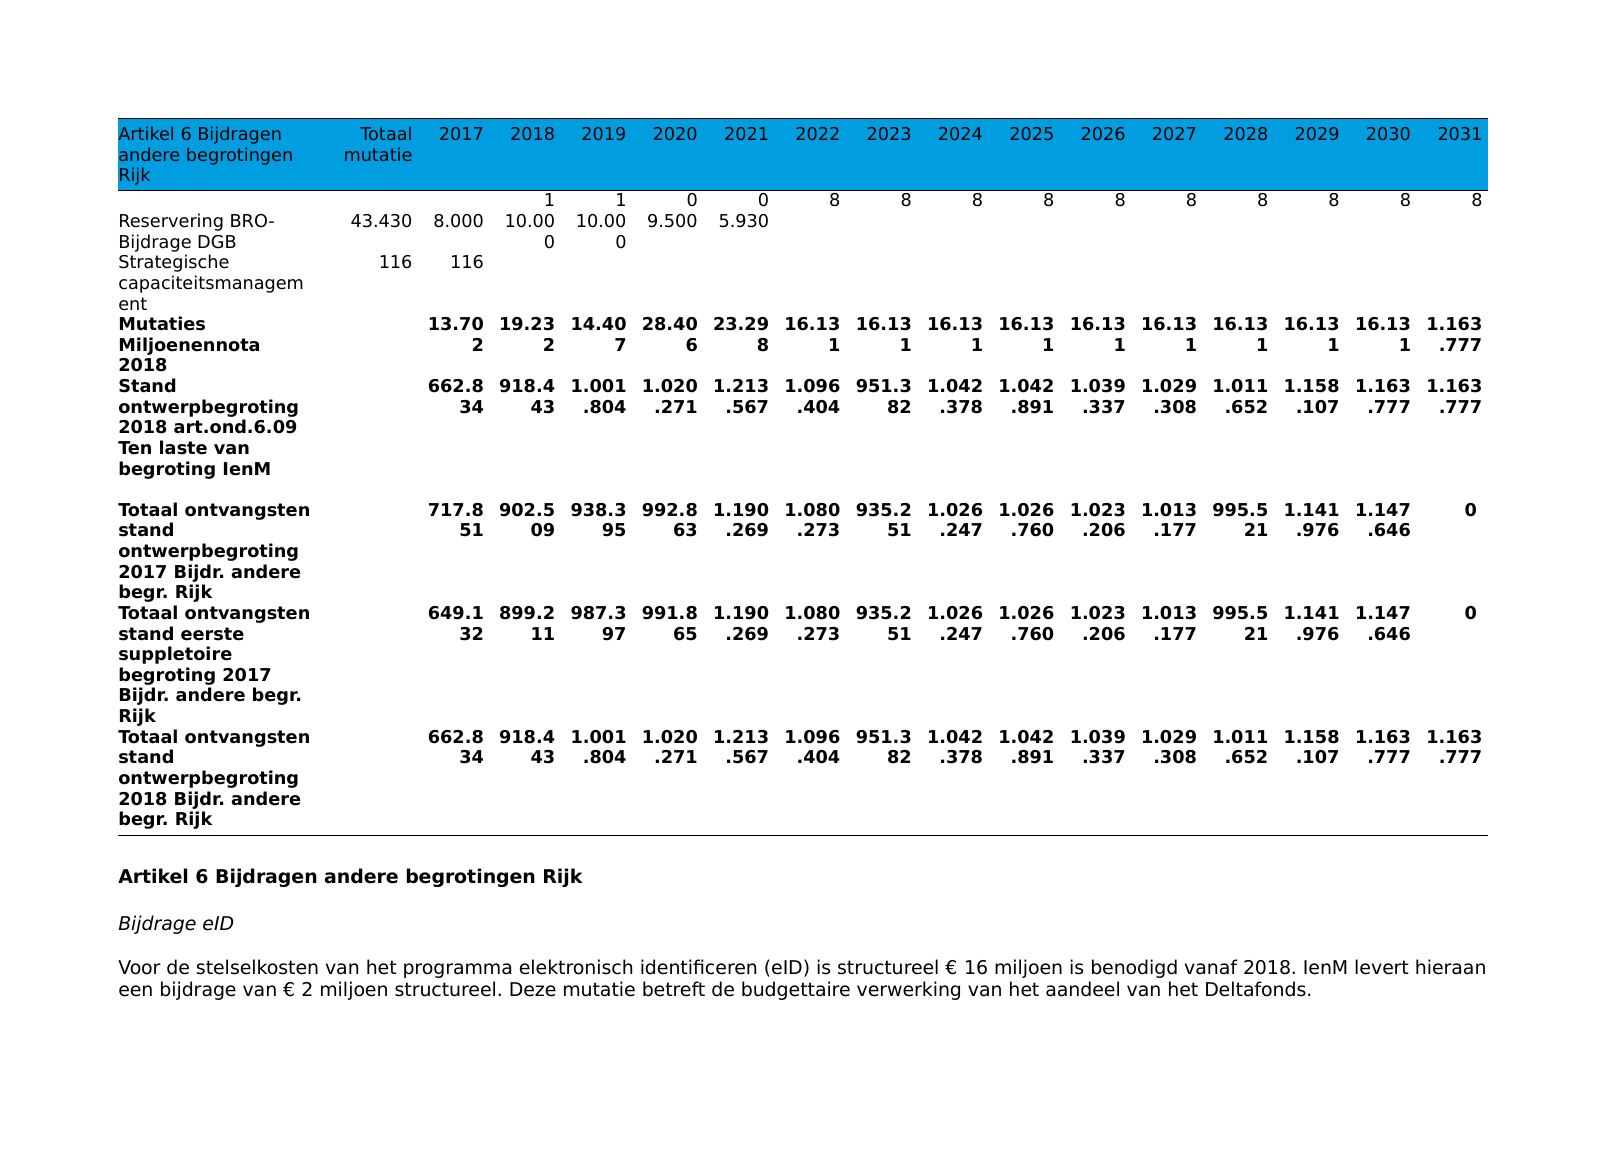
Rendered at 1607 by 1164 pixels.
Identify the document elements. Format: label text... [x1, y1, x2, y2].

table_cell 8 [1131, 191, 1203, 211]
table_cell 16.131 [918, 314, 989, 376]
table_cell 1.158.107 [1274, 727, 1345, 834]
table_cell 899.211 [490, 603, 561, 727]
table_cell 9.500 [632, 211, 703, 252]
table_cell 8 [846, 191, 917, 211]
table_cell [1345, 479, 1417, 500]
table_header 2018 [490, 119, 561, 190]
table_cell 1.141.976 [1274, 603, 1345, 727]
table_header 2017 [418, 119, 489, 190]
table_cell 8 [1274, 191, 1345, 211]
table_cell [918, 479, 989, 500]
table_cell 1.029.308 [1131, 727, 1203, 834]
table_cell [312, 376, 418, 479]
table_cell 10.000 [561, 211, 632, 252]
table_cell 43.430 [312, 211, 418, 252]
table_cell 19.232 [490, 314, 561, 376]
table_cell 1.042.378 [918, 727, 989, 834]
table_cell [1131, 211, 1203, 252]
table_cell 995.521 [1203, 500, 1274, 603]
table_cell 1.029.308 [1131, 376, 1203, 479]
table_cell Mutaties Miljoenennota 2018 [118, 314, 312, 376]
table_cell 1.026.247 [918, 603, 989, 727]
table_cell [490, 252, 561, 314]
table_cell 1.096.404 [775, 376, 846, 479]
table_cell 1.163.777 [1417, 314, 1488, 376]
table_cell 1.001.804 [561, 376, 632, 479]
text Voor de stelselkosten van het programma elektronisch identificeren (eID) is structureel € 16 miljoen is benodigd vanaf 2018. IenM levert hieraan een bijdrage van € 2 miljoen structureel. Deze mutatie betreft de budgettaire verwerking van het aandeel van het Deltafonds. [118, 957, 1488, 1001]
table_header 2019 [561, 119, 632, 190]
table_cell [1203, 211, 1274, 252]
table_cell 1.020.271 [632, 727, 703, 834]
table_cell 16.131 [989, 314, 1060, 376]
table_cell 1.039.337 [1060, 727, 1131, 834]
table_cell 1.080.273 [775, 500, 846, 603]
table_cell 1.147.646 [1345, 500, 1417, 603]
table_cell 0 [1417, 603, 1488, 727]
table_cell 902.509 [490, 500, 561, 603]
table_cell 116 [418, 252, 489, 314]
table_header 2020 [632, 119, 703, 190]
table_cell [846, 479, 917, 500]
table_cell 1.011.652 [1203, 727, 1274, 834]
table_cell [846, 252, 917, 314]
table_cell 1 [561, 191, 632, 211]
table_cell 951.382 [846, 727, 917, 834]
table_cell [312, 191, 418, 211]
table_cell [418, 191, 489, 211]
table_cell 8 [1417, 191, 1488, 211]
table_cell 1.141.976 [1274, 500, 1345, 603]
table_header Artikel 6 Bijdragen andere begrotingen Rijk [118, 119, 312, 190]
table_cell 1.042.378 [918, 376, 989, 479]
table_cell [1274, 252, 1345, 314]
table_cell [312, 500, 418, 603]
table_cell 1.147.646 [1345, 603, 1417, 727]
table_header Totaal mutatie [312, 119, 418, 190]
table_cell 1.163.777 [1417, 727, 1488, 834]
table_cell [989, 479, 1060, 500]
table_cell 649.132 [418, 603, 489, 727]
table_cell [1131, 252, 1203, 314]
table_cell [1060, 211, 1131, 252]
table_cell [989, 252, 1060, 314]
table_cell [312, 314, 418, 376]
table_cell [1060, 252, 1131, 314]
table_header 2027 [1131, 119, 1203, 190]
table_cell [1131, 479, 1203, 500]
table_cell [561, 479, 632, 500]
table_cell 14.407 [561, 314, 632, 376]
table_cell 23.298 [704, 314, 775, 376]
table_cell 1.020.271 [632, 376, 703, 479]
table_cell Totaal ontvangsten stand eerste suppletoire begroting 2017 Bijdr. andere begr. Rijk [118, 603, 312, 727]
table_cell 1.001.804 [561, 727, 632, 834]
table_cell [989, 211, 1060, 252]
table_cell [490, 479, 561, 500]
table_cell 1.163.777 [1417, 376, 1488, 479]
table_cell 1.158.107 [1274, 376, 1345, 479]
table_cell 16.131 [1274, 314, 1345, 376]
table_cell 1.096.404 [775, 727, 846, 834]
table_cell 1.190.269 [704, 500, 775, 603]
table_cell 991.865 [632, 603, 703, 727]
table_cell 938.395 [561, 500, 632, 603]
table_cell [704, 252, 775, 314]
table_cell 1.163.777 [1345, 727, 1417, 834]
table_cell 1.026.247 [918, 500, 989, 603]
table_cell 1.190.269 [704, 603, 775, 727]
table_cell [312, 479, 418, 500]
table_cell Totaal ontvangsten stand ontwerpbegroting 2017 Bijdr. andere begr. Rijk [118, 500, 312, 603]
table_cell 1.163.777 [1345, 376, 1417, 479]
table_cell 0 [632, 191, 703, 211]
table_header 2026 [1060, 119, 1131, 190]
table_cell [704, 479, 775, 500]
table_cell [418, 479, 489, 500]
table_cell 935.251 [846, 500, 917, 603]
table_cell Strategische capaciteitsmanagement [118, 252, 312, 314]
subtitle Artikel 6 Bijdragen andere begrotingen Rijk [118, 866, 1488, 887]
table_cell 918.443 [490, 376, 561, 479]
table_cell 8 [918, 191, 989, 211]
table_cell 1.039.337 [1060, 376, 1131, 479]
table_cell 1.042.891 [989, 376, 1060, 479]
table_cell [846, 211, 917, 252]
table_cell 918.443 [490, 727, 561, 834]
table_cell [1417, 252, 1488, 314]
table_cell 717.851 [418, 500, 489, 603]
table_cell [775, 252, 846, 314]
table_cell 8 [1060, 191, 1131, 211]
table_cell 1.042.891 [989, 727, 1060, 834]
table_header 2028 [1203, 119, 1274, 190]
table_cell [632, 479, 703, 500]
table_cell 935.251 [846, 603, 917, 727]
table_cell [1417, 479, 1488, 500]
table_cell Totaal ontvangsten stand ontwerpbegroting 2018 Bijdr. andere begr. Rijk [118, 727, 312, 834]
table_cell 8 [775, 191, 846, 211]
table_cell [1203, 252, 1274, 314]
table_cell [1417, 211, 1488, 252]
table_cell 1.023.206 [1060, 500, 1131, 603]
table_header 2030 [1345, 119, 1417, 190]
table_cell 16.131 [1345, 314, 1417, 376]
table_cell 0 [1417, 500, 1488, 603]
table_cell [632, 252, 703, 314]
table_cell 1.213.567 [704, 376, 775, 479]
table_cell 10.000 [490, 211, 561, 252]
table_cell 16.131 [1203, 314, 1274, 376]
table_header 2022 [775, 119, 846, 190]
table_cell 1.026.760 [989, 603, 1060, 727]
table_cell [1274, 211, 1345, 252]
table_cell 8 [1345, 191, 1417, 211]
table_cell 1.013.177 [1131, 500, 1203, 603]
table_cell [118, 479, 312, 500]
table_header 2021 [704, 119, 775, 190]
table_cell 1.011.652 [1203, 376, 1274, 479]
table_header 2023 [846, 119, 917, 190]
table_cell 995.521 [1203, 603, 1274, 727]
table_cell 16.131 [846, 314, 917, 376]
table_cell 16.131 [1131, 314, 1203, 376]
table_cell [1203, 479, 1274, 500]
table_cell 8 [989, 191, 1060, 211]
subtitle Bijdrage eID [118, 912, 1488, 934]
table_cell 0 [704, 191, 775, 211]
table_cell 1.026.760 [989, 500, 1060, 603]
table_cell [775, 479, 846, 500]
table_cell 1.023.206 [1060, 603, 1131, 727]
table_cell [918, 211, 989, 252]
table_cell 987.397 [561, 603, 632, 727]
table_cell [1274, 479, 1345, 500]
table_cell [1060, 479, 1131, 500]
table_cell 8 [1203, 191, 1274, 211]
table_cell 16.131 [775, 314, 846, 376]
table_cell 662.834 [418, 376, 489, 479]
table_cell 28.406 [632, 314, 703, 376]
table_cell 5.930 [704, 211, 775, 252]
table_cell Reservering BRO- Bijdrage DGB [118, 211, 312, 252]
table_cell 16.131 [1060, 314, 1131, 376]
table_header 2029 [1274, 119, 1345, 190]
table_header 2024 [918, 119, 989, 190]
table_cell [1345, 252, 1417, 314]
table_cell 8.000 [418, 211, 489, 252]
table_cell [918, 252, 989, 314]
table_header 2025 [989, 119, 1060, 190]
table_cell 1 [490, 191, 561, 211]
table_cell [561, 252, 632, 314]
table_cell 116 [312, 252, 418, 314]
table_header 2031 [1417, 119, 1488, 190]
table_cell 1.213.567 [704, 727, 775, 834]
table_cell 992.863 [632, 500, 703, 603]
table_cell 662.834 [418, 727, 489, 834]
table_cell Stand ontwerpbegroting 2018 art.ond.6.09 Ten laste van begroting IenM [118, 376, 312, 479]
table_cell 13.702 [418, 314, 489, 376]
table_cell [775, 211, 846, 252]
table_cell 1.080.273 [775, 603, 846, 727]
table_cell [1345, 211, 1417, 252]
table_cell [312, 727, 418, 834]
table_cell 1.013.177 [1131, 603, 1203, 727]
table_cell [118, 191, 312, 211]
table_cell [312, 603, 418, 727]
table_cell 951.382 [846, 376, 917, 479]
